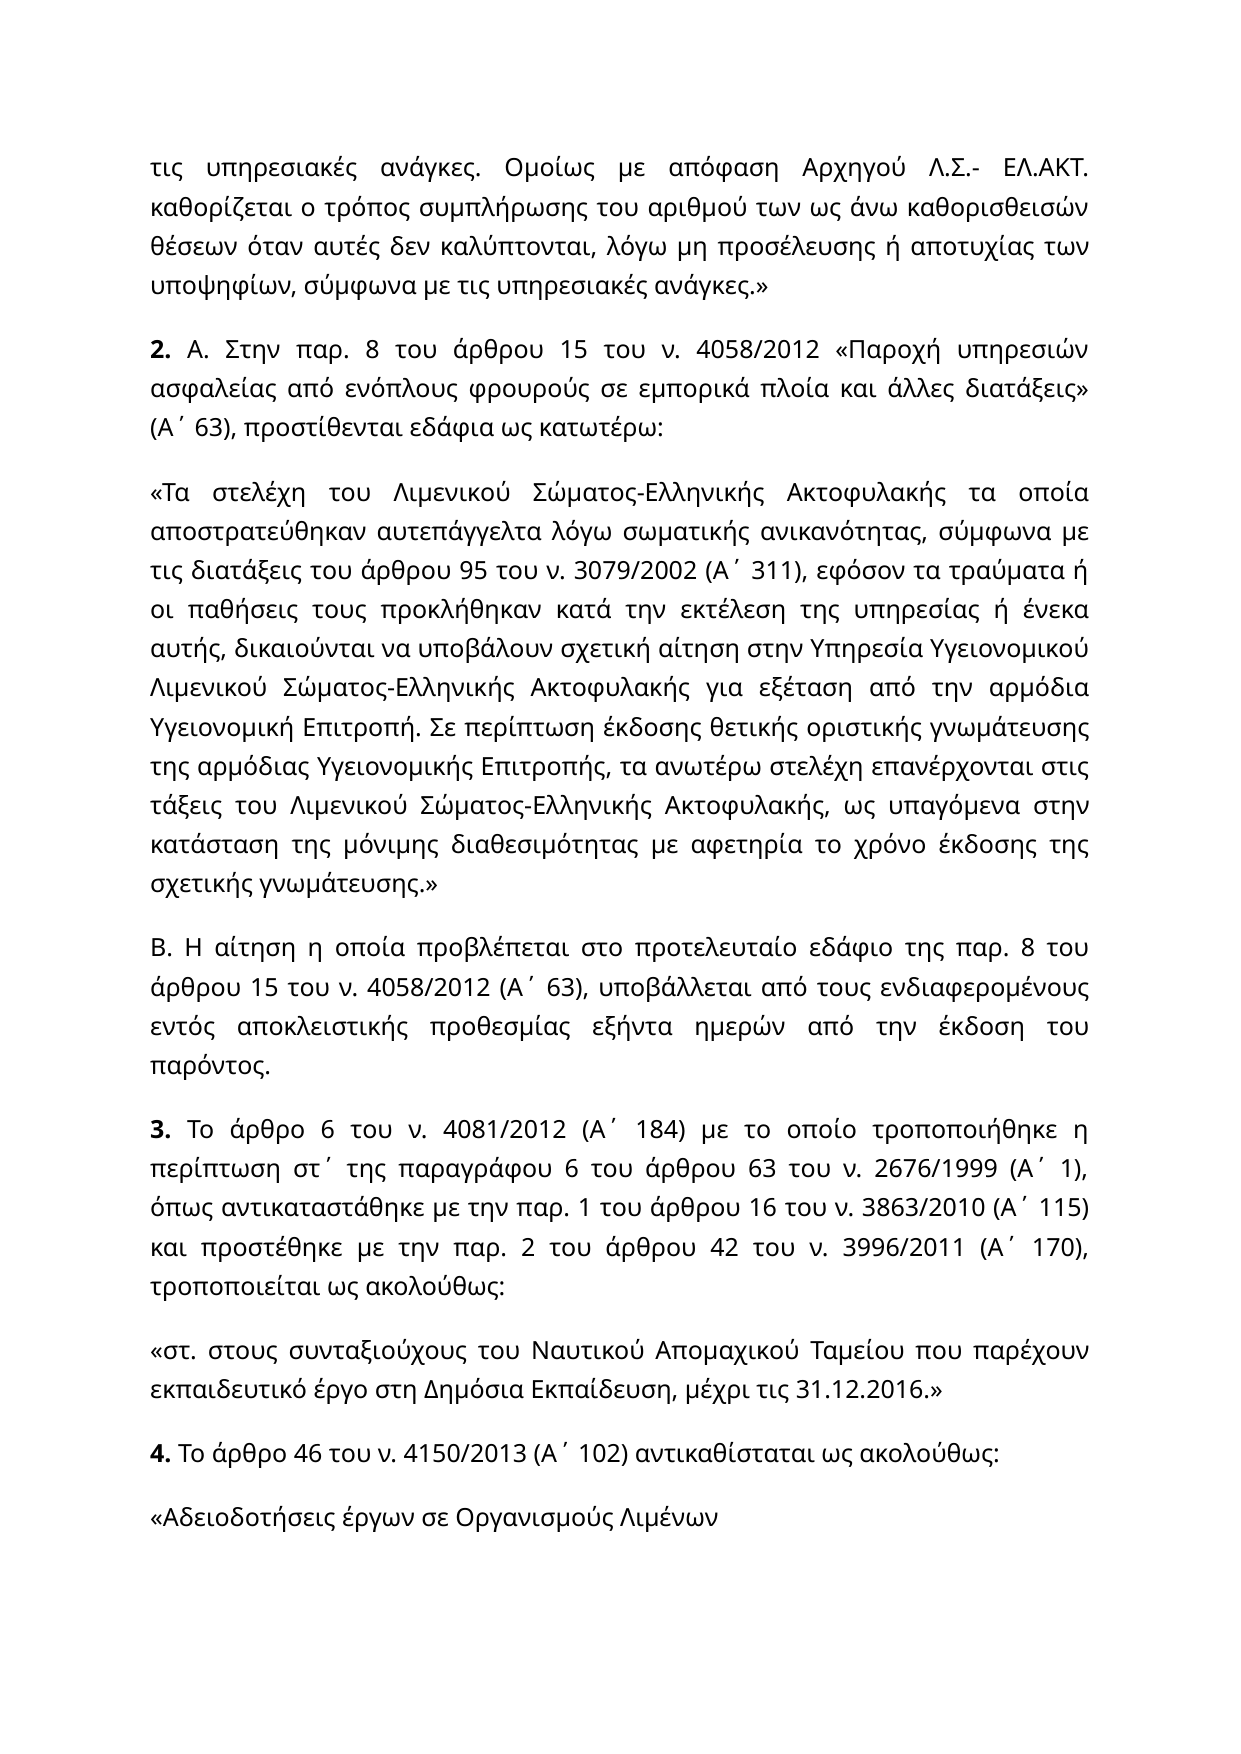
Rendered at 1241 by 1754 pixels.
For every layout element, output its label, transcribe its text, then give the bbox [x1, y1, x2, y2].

text 4. Το άρθρο 46 του ν. 4150/2013 (Α΄ 102) αντικαθίσταται ως ακολούθως: [150, 1436, 1090, 1470]
text 2. Α. Στην παρ. 8 του άρθρου 15 του ν. 4058/2012 «Παροχή υπηρεσιών ασφαλείας από ενόπλους φρουρούς σε εμπορικά πλοία και άλλες διατάξεις» (Α΄ 63), προστίθενται εδάφια ως κατωτέρω: [150, 332, 1090, 444]
text «Τα στελέχη του Λιμενικού Σώματος-Ελληνικής Ακτοφυλακής τα οποία αποστρατεύθηκαν αυτεπάγγελτα λόγω σωματικής ανικανότητας, σύμφωνα με τις διατάξεις του άρθρου 95 του ν. 3079/2002 (Α΄ 311), εφόσον τα τραύματα ή οι παθήσεις τους προκλήθηκαν κατά την εκτέλεση της υπηρεσίας ή ένεκα αυτής, δικαιούνται να υποβάλουν σχετική αίτηση στην Υπηρεσία Υγειονομικού Λιμενικού Σώματος-Ελληνικής Ακτοφυλακής για εξέταση από την αρμόδια Υγειονομική Επιτροπή. Σε περίπτωση έκδοσης θετικής οριστικής γνωμάτευσης της αρμόδιας Υγειονομικής Επιτροπής, τα ανωτέρω στελέχη επανέρχονται στις τάξεις του Λιμενικού Σώματος-Ελληνικής Ακτοφυλακής, ως υπαγόμενα στην κατάσταση της μόνιμης διαθεσιμότητας με αφετηρία το χρόνο έκδοσης της σχετικής γνωμάτευσης.» [150, 474, 1090, 900]
text 3. Το άρθρο 6 του ν. 4081/2012 (Α΄ 184) με το οποίο τροποποιήθηκε η περίπτωση στ΄ της παραγράφου 6 του άρθρου 63 του ν. 2676/1999 (A΄ 1), όπως αντικαταστάθηκε με την παρ. 1 του άρθρου 16 του ν. 3863/2010 (Α΄ 115) και προστέθηκε με την παρ. 2 του άρθρου 42 του ν. 3996/2011 (Α΄ 170), τροποποιείται ως ακολούθως: [150, 1112, 1090, 1302]
text τις υπηρεσιακές ανάγκες. Ομοίως με απόφαση Αρχηγού Λ.Σ.- ΕΛ.ΑΚΤ. καθορίζεται ο τρόπος συμπλήρωσης του αριθμού των ως άνω καθορισθεισών θέσεων όταν αυτές δεν καλύπτονται, λόγω μη προσέλευσης ή αποτυχίας των υποψηφίων, σύμφωνα με τις υπηρεσιακές ανάγκες.» [150, 150, 1090, 302]
text Β. Η αίτηση η οποία προβλέπεται στο προτελευταίο εδάφιο της παρ. 8 του άρθρου 15 του ν. 4058/2012 (Α΄ 63), υποβάλλεται από τους ενδιαφερομένους εντός αποκλειστικής προθεσμίας εξήντα ημερών από την έκδοση του παρόντος. [150, 930, 1090, 1082]
text «Αδειοδοτήσεις έργων σε Οργανισμούς Λιμένων [150, 1500, 1090, 1534]
text «στ. στους συνταξιούχους του Ναυτικού Απομαχικού Ταμείου που παρέχουν εκπαιδευτικό έργο στη Δημόσια Εκπαίδευση, μέχρι τις 31.12.2016.» [150, 1332, 1090, 1406]
